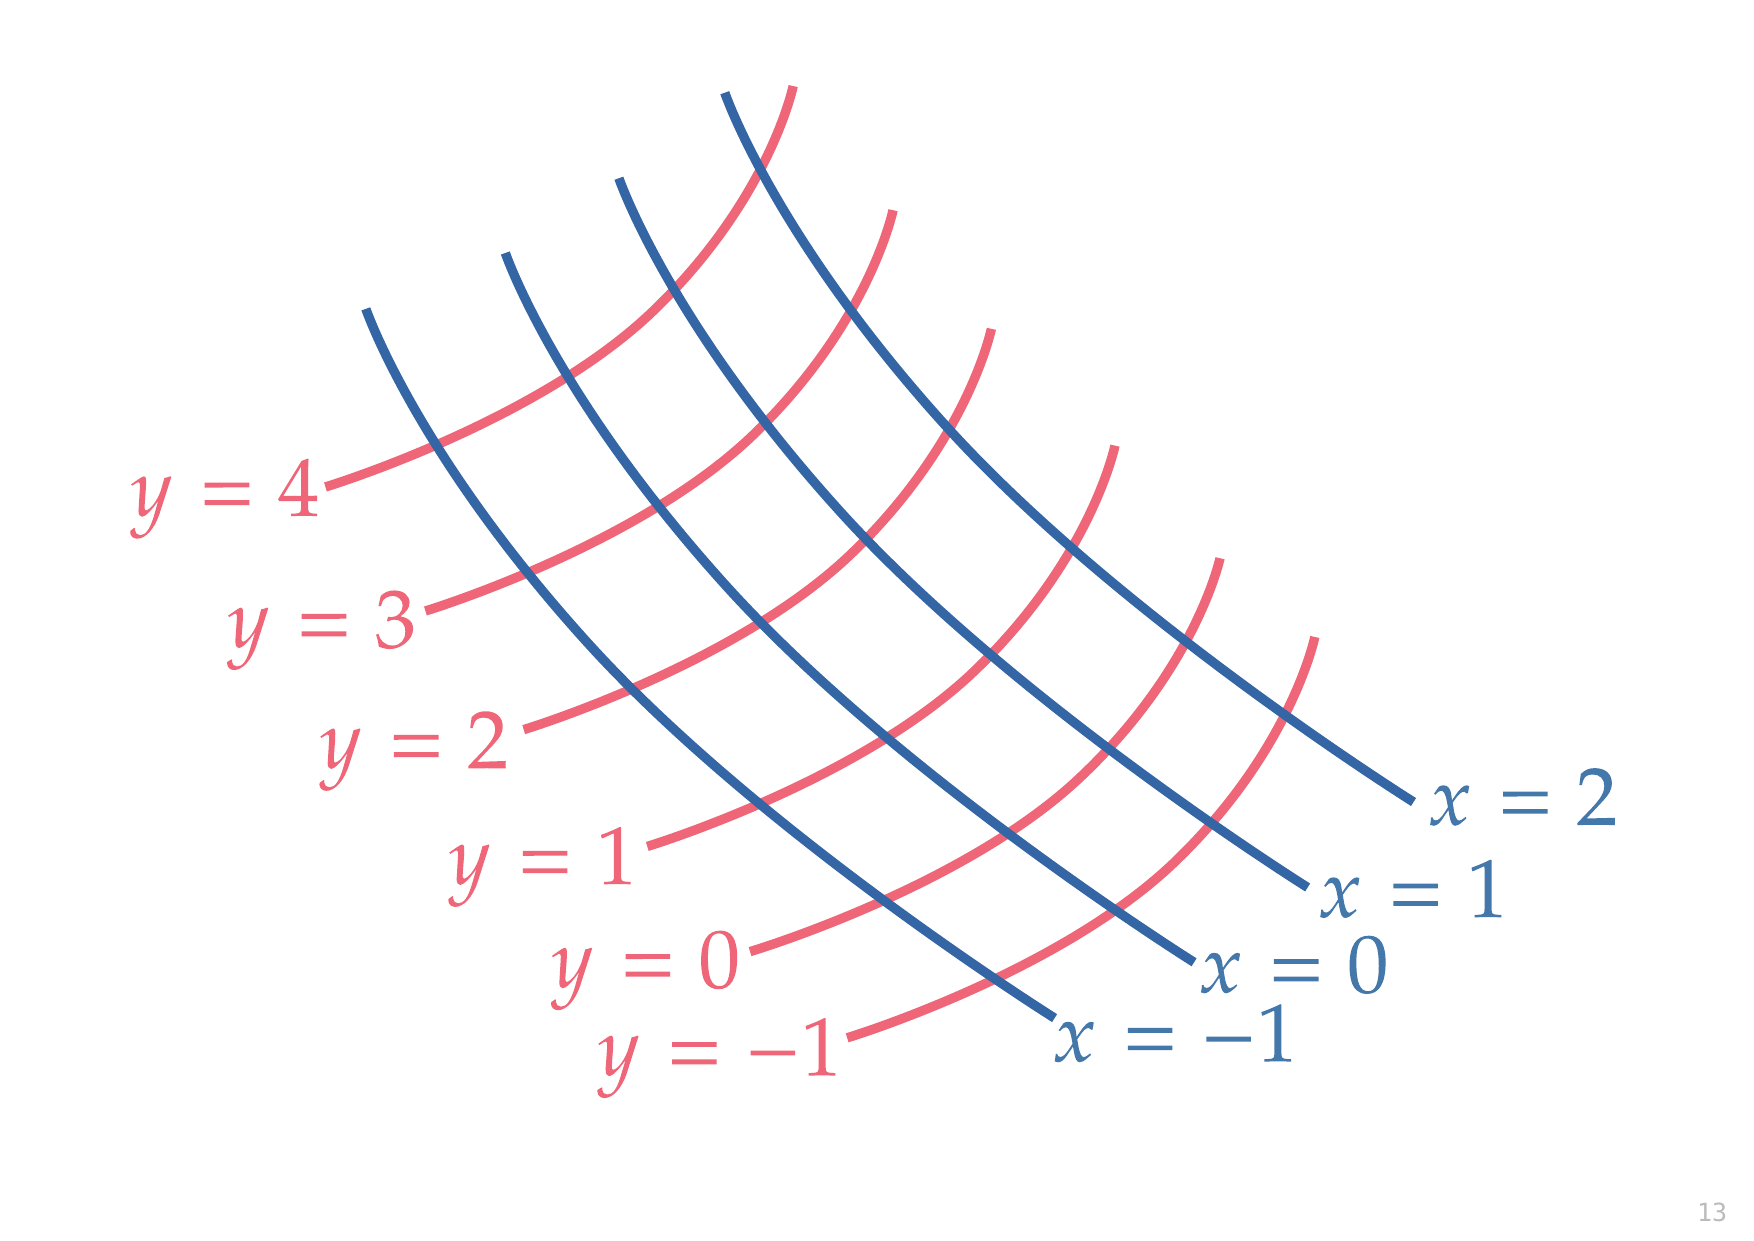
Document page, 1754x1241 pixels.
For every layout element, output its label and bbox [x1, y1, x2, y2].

text_box [1577, 768, 1615, 826]
text_box [701, 930, 738, 990]
text_box [376, 590, 414, 650]
text_box [672, 1042, 717, 1047]
text_box [597, 1035, 639, 1099]
text_box [319, 728, 361, 791]
text_box [1127, 1027, 1173, 1033]
text_box [625, 954, 671, 960]
text_box [1273, 976, 1319, 982]
text_box [625, 971, 671, 977]
text_box [301, 613, 347, 619]
text_box [204, 500, 250, 506]
text_box [448, 844, 490, 907]
text_box [393, 734, 439, 740]
text_box [1471, 859, 1502, 918]
text_box [1393, 901, 1438, 906]
text_box [1503, 809, 1548, 814]
text_box [393, 752, 439, 758]
text_box [227, 607, 269, 671]
text_box [1320, 877, 1360, 919]
text_box [522, 850, 568, 856]
text_box [1349, 935, 1386, 995]
text_box [301, 631, 347, 637]
text_box [1054, 1021, 1094, 1063]
text_box [204, 482, 250, 488]
text_box [1206, 1036, 1251, 1042]
text_box [1273, 959, 1319, 964]
text_box [1430, 785, 1470, 826]
text_box [1261, 1004, 1292, 1062]
text_box [805, 1017, 836, 1076]
text_box [278, 458, 318, 517]
text_box [1127, 1045, 1173, 1051]
text_box [130, 476, 172, 539]
text_box [522, 868, 568, 874]
text_box [551, 947, 593, 1011]
text_box [1393, 883, 1438, 889]
text_box [1200, 952, 1241, 994]
text_box [1503, 791, 1548, 797]
text_box [750, 1050, 796, 1056]
text_box [601, 826, 631, 885]
text_box [672, 1059, 717, 1065]
text_box [468, 711, 506, 769]
